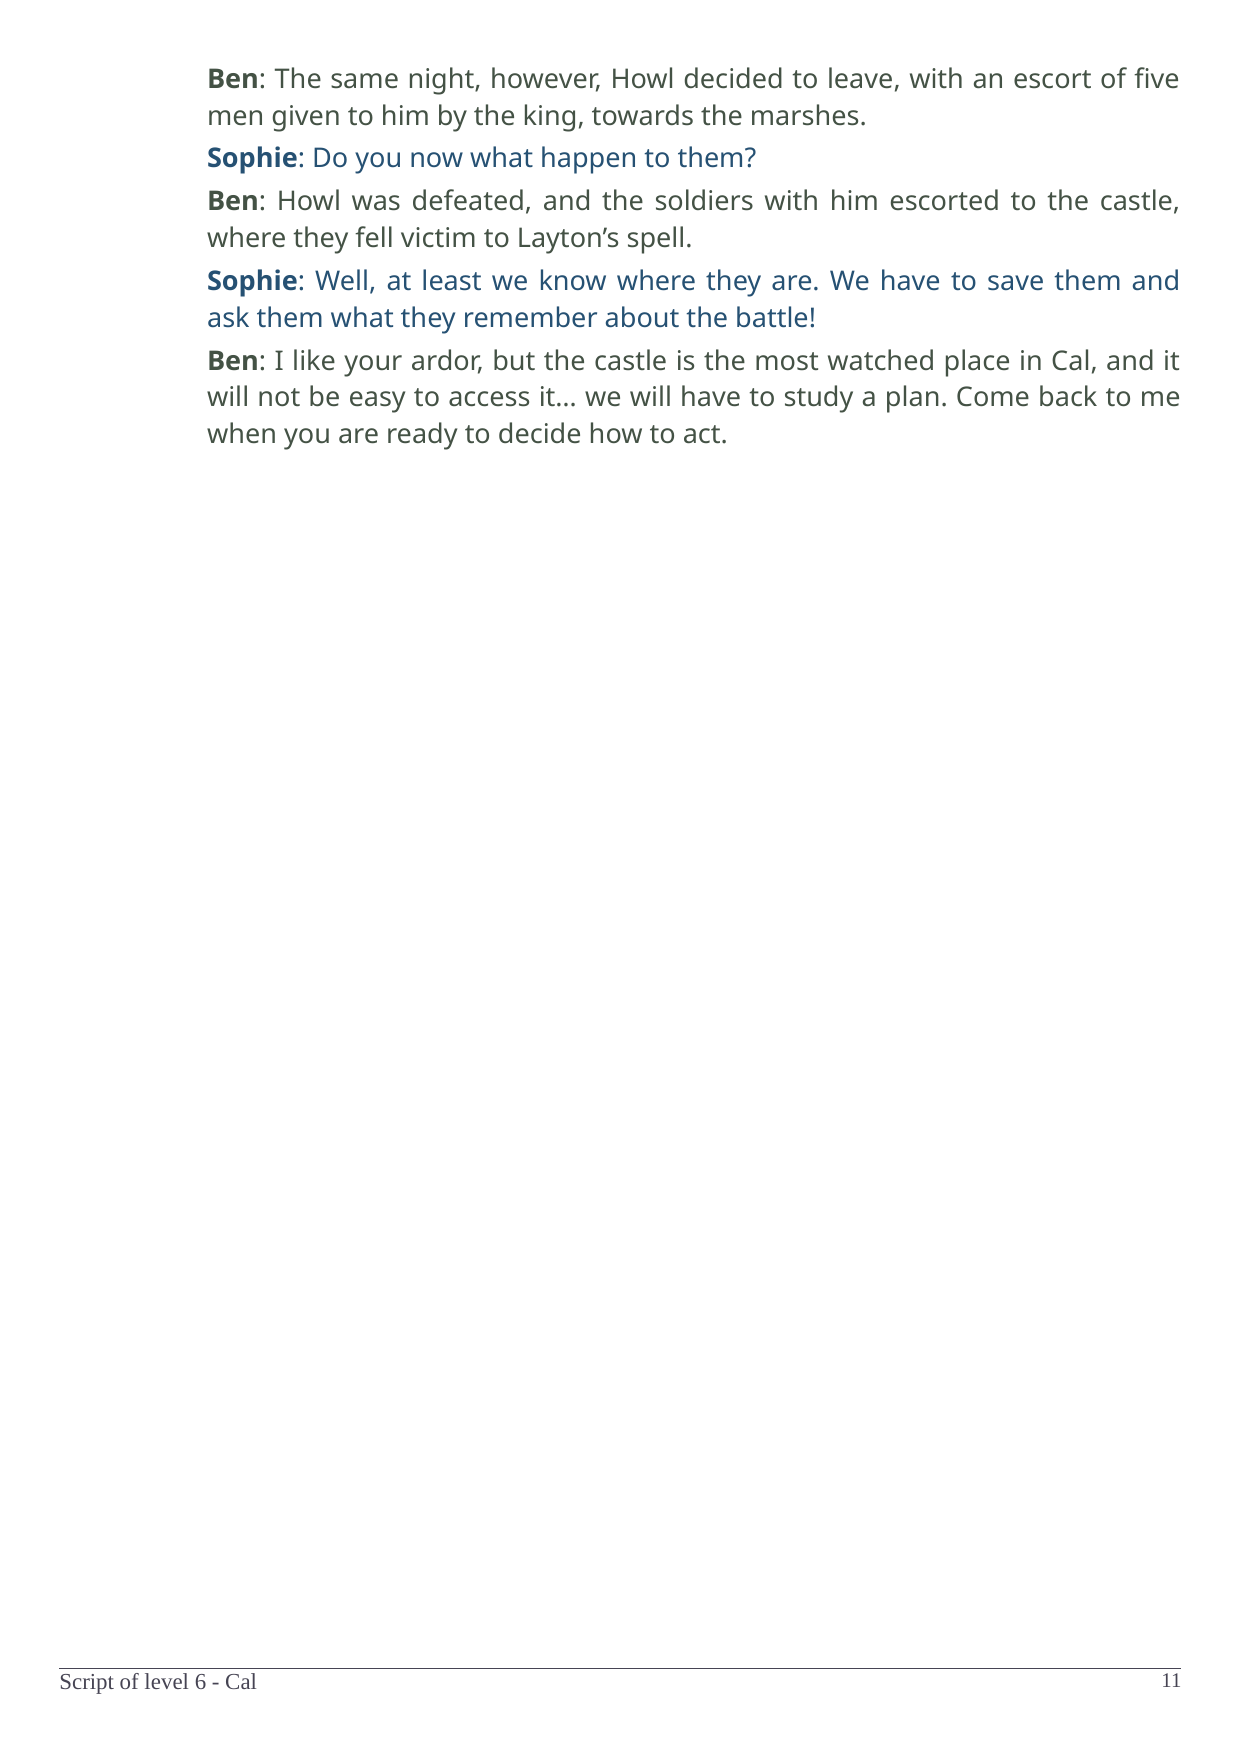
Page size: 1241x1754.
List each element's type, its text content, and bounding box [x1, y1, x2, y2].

text Ben: Howl was defeated, and the soldiers with him escorted to the castle, where they fell victim to Layton’s spell. [207, 182, 1181, 255]
text Ben: I like your ardor, but the castle is the most watched place in Cal, and it will not be easy to access it… we will have to study a plan. Come back to me when you are ready to decide how to act. [207, 341, 1181, 452]
text Ben: The same night, however, Howl decided to leave, with an escort of five men given to him by the king, towards the marshes. [207, 59, 1181, 133]
text Sophie: Well, at least we know where they are. We have to save them and ask them what they remember about the battle! [207, 261, 1181, 335]
text Sophie: Do you now what happen to them? [207, 139, 1181, 176]
